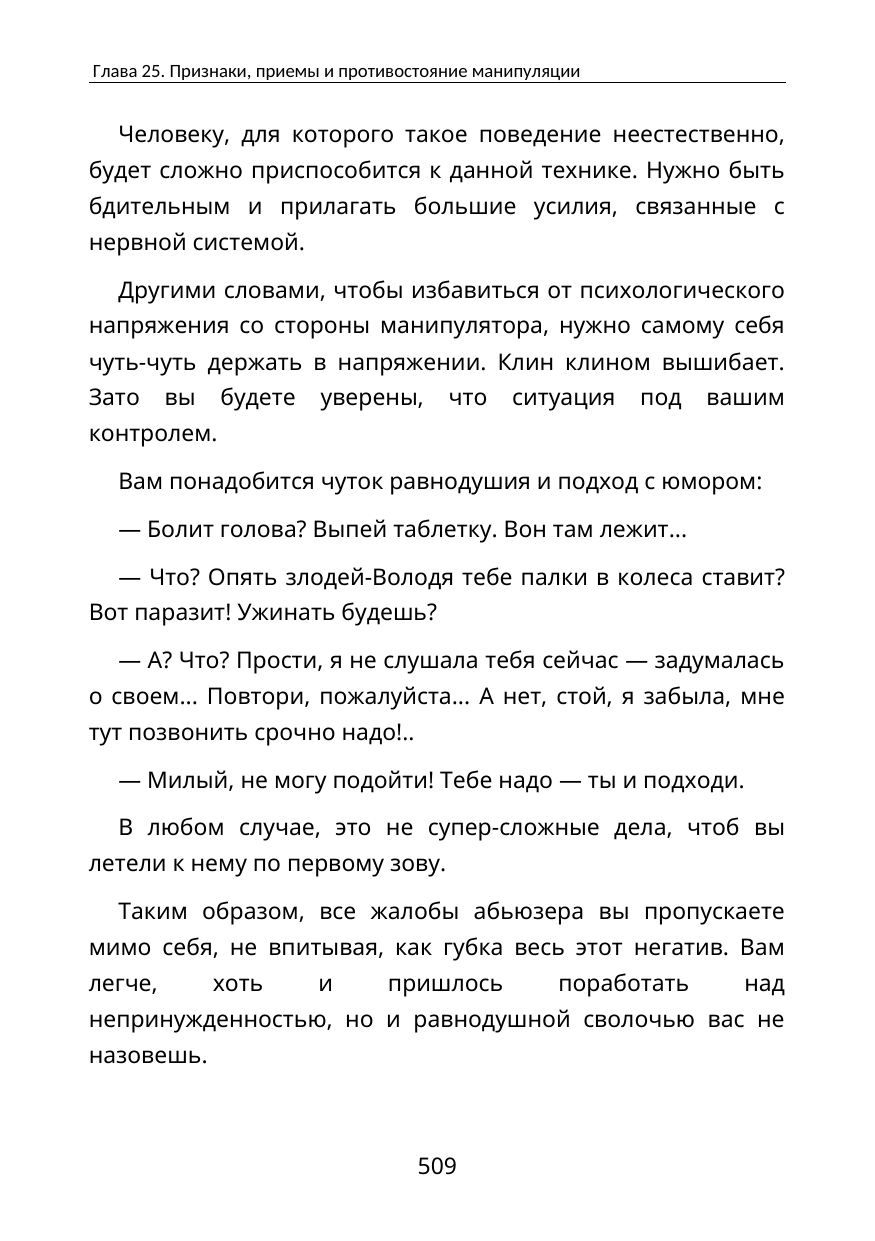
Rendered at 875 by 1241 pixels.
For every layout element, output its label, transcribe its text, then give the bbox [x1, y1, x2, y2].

text Вам понадобится чуток равнодушия и подход с юмором: [88, 465, 786, 496]
text — Что? Опять злодей-Володя тебе палки в колеса ставит? Вот паразит! Ужинать будешь? [88, 560, 786, 628]
text В любом случае, это не супер-сложные дела, чтоб вы летели к нему по первому зову. [88, 811, 786, 878]
text — А? Что? Прости, я не слушала тебя сейчас — задумалась о своем... Повтори, пожалуйста... А нет, стой, я забыла, мне тут позвонить срочно надо!.. [88, 644, 786, 747]
text Таким образом, все жалобы абьюзера вы пропускаете мимо себя, не впитывая, как губка весь этот негатив. Вам легче, хоть и пришлось поработать над непринужденностью, но и равнодушной сволочью вас не назовешь. [88, 895, 786, 1070]
text — Болит голова? Выпей таблетку. Вон там лежит... [88, 513, 786, 544]
text Человеку, для которого такое поведение неестественно, будет сложно приспособится к данной технике. Нужно быть бдительным и прилагать большие усилия, связанные с нервной системой. [88, 118, 786, 257]
text Другими словами, чтобы избавиться от психологического напряжения со стороны манипулятора, нужно самому себя чуть-чуть держать в напряжении. Клин клином вышибает. Зато вы будете уверены, что ситуация под вашим контролем. [88, 273, 786, 448]
text — Милый, не могу подойти! Тебе надо — ты и подходи. [88, 764, 786, 795]
